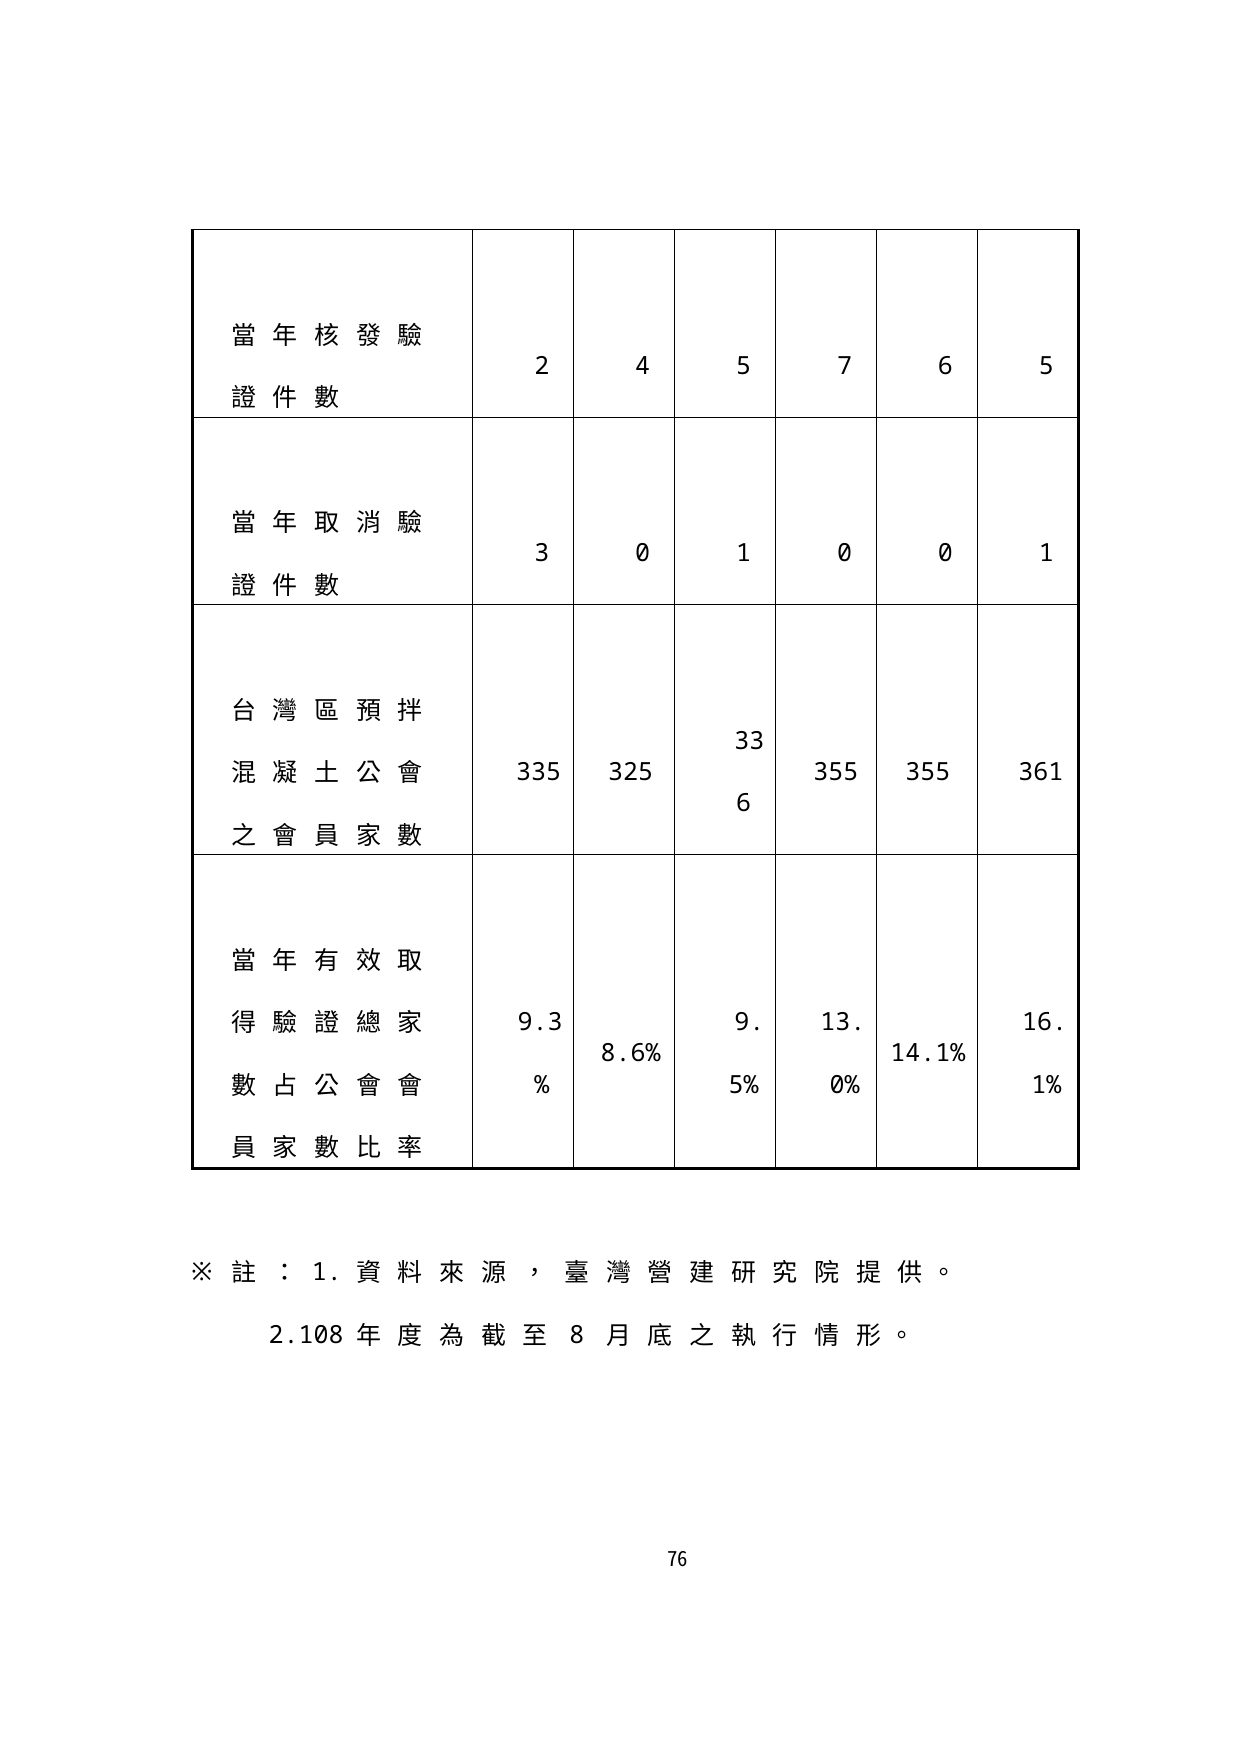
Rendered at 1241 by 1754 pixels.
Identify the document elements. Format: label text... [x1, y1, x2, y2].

table_cell 325 [574, 605, 674, 854]
table_cell 當年有效取得驗證總家數占公會會員家數比率 [194, 855, 472, 1167]
table_cell 4 [574, 230, 674, 417]
table_cell 335 [473, 605, 573, 854]
table_cell 361 [978, 605, 1077, 854]
table_cell 當年取消驗證件數 [194, 418, 472, 604]
table_cell 5 [978, 230, 1077, 417]
table_cell 14.1% [877, 855, 977, 1167]
text 2.108年度為截至8月底之執行情形。 [181, 1292, 1056, 1354]
table_cell 355 [877, 605, 977, 854]
table_cell 3 [473, 418, 573, 604]
table_cell 7 [776, 230, 876, 417]
table_cell 2 [473, 230, 573, 417]
table_cell 台灣區預拌混凝土公會之會員家數 [194, 605, 472, 854]
table_cell 0 [776, 418, 876, 604]
table_cell 1 [978, 418, 1077, 604]
table_cell 16.1% [978, 855, 1077, 1167]
table_cell 0 [877, 418, 977, 604]
text ※註：1.資料來源，臺灣營建研究院提供。 [181, 1229, 1056, 1292]
table_cell 13.0% [776, 855, 876, 1167]
table_cell 8.6% [574, 855, 674, 1167]
table_cell 336 [675, 605, 775, 854]
table_cell 9.5% [675, 855, 775, 1167]
table_cell 1 [675, 418, 775, 604]
table_cell 0 [574, 418, 674, 604]
table_cell 9.3% [473, 855, 573, 1167]
table_cell 5 [675, 230, 775, 417]
table_cell 6 [877, 230, 977, 417]
table_cell 355 [776, 605, 876, 854]
table_cell 當年核發驗證件數 [194, 230, 472, 417]
